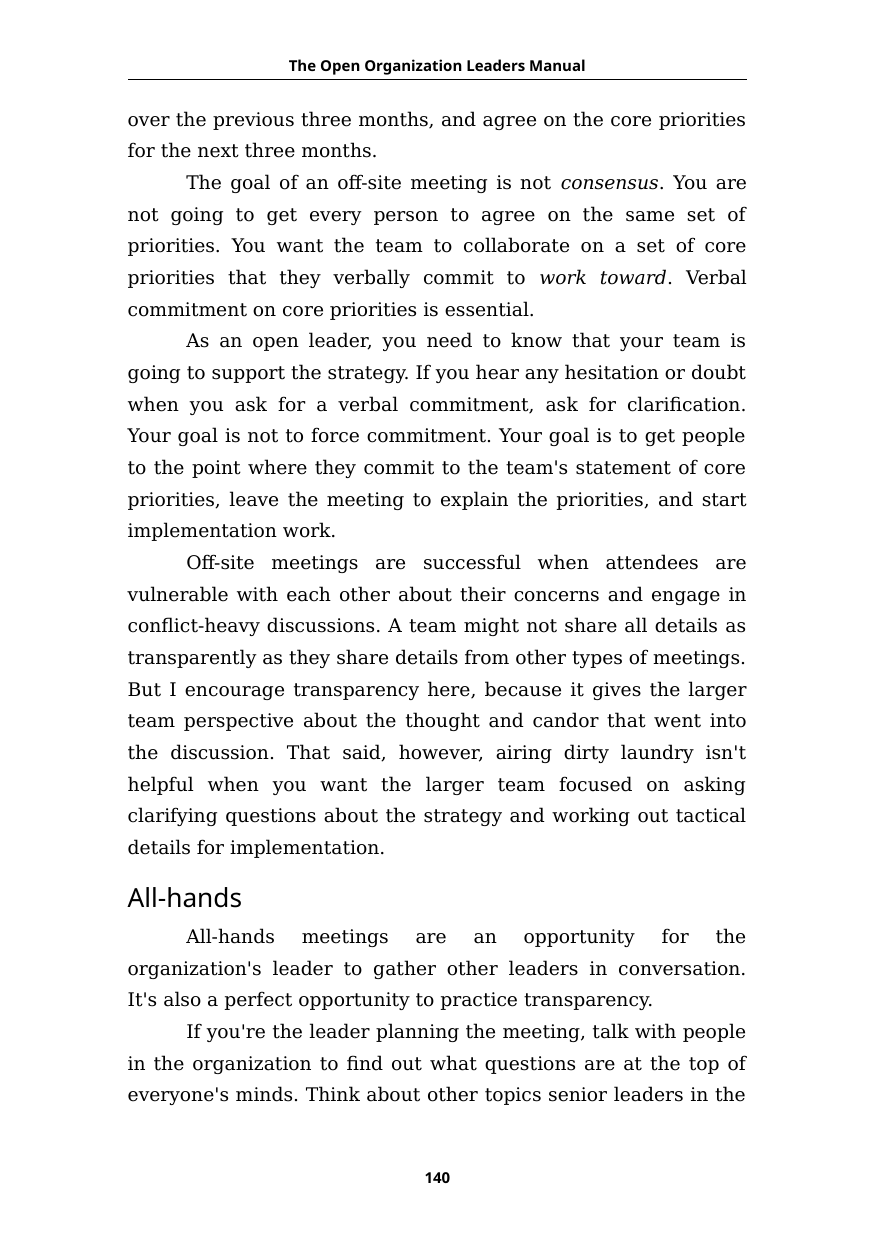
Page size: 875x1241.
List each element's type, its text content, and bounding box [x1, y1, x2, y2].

subtitle All-hands [127, 883, 747, 914]
text As an open leader, you need to know that your team is going to support the strategy. If you hear any hesitation or doubt when you ask for a verbal commitment, ask for clarification. Your goal is not to force commitment. Your goal is to get people to the point where they commit to the team's statement of core priorities, leave the meeting to explain the priorities, and start implementation work. [127, 330, 747, 542]
text If you're the leader planning the meeting, talk with people in the organization to find out what questions are at the top of everyone's minds. Think about other topics senior leaders in the [127, 1021, 747, 1106]
text over the previous three months, and agree on the core priorities for the next three months. [127, 109, 747, 162]
text Off-site meetings are successful when attendees are vulnerable with each other about their concerns and engage in conflict-heavy discussions. A team might not share all details as transparently as they share details from other types of meetings. But I encourage transparency here, because it gives the larger team perspective about the thought and candor that went into the discussion. That said, however, airing dirty laundry isn't helpful when you want the larger team focused on asking clarifying questions about the strategy and working out tactical details for implementation. [127, 552, 747, 859]
text All-hands meetings are an opportunity for the organization's leader to gather other leaders in conversation. It's also a perfect opportunity to practice transparency. [127, 926, 747, 1011]
text The goal of an off-site meeting is not consensus. You are not going to get every person to agree on the same set of priorities. You want the team to collaborate on a set of core priorities that they verbally commit to work toward. Verbal commitment on core priorities is essential. [127, 172, 747, 321]
